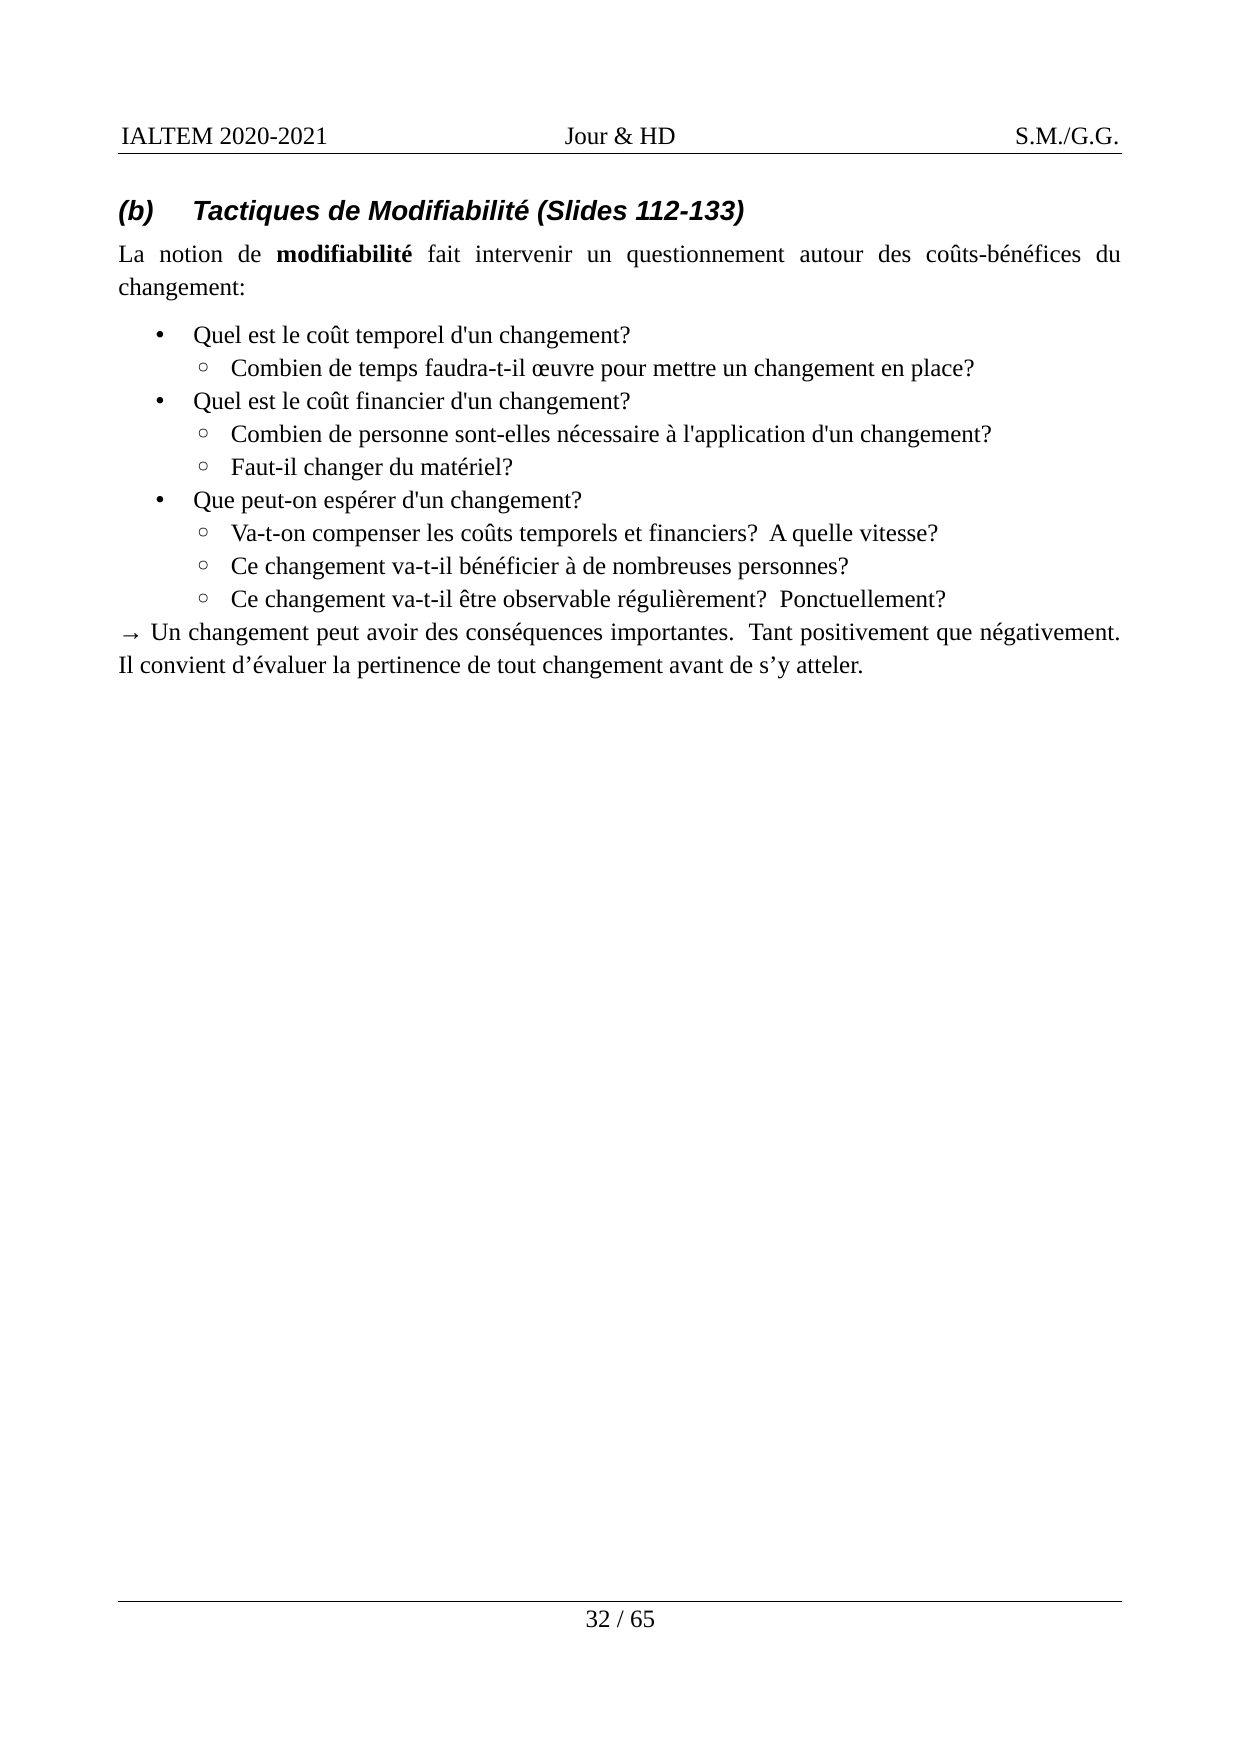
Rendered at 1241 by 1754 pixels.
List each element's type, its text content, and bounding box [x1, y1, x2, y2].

text → Un changement peut avoir des conséquences importantes. Tant positivement que négativement. Il convient d’évaluer la pertinence de tout changement avant de s’y atteler. [118, 617, 1122, 679]
list Va-t-on compenser les coûts temporels et financiers? A quelle vitesse? [193, 518, 1122, 547]
list Quel est le coût financier d'un changement? [156, 386, 1122, 414]
list Quel est le coût temporel d'un changement? [156, 320, 1122, 348]
list Combien de personne sont-elles nécessaire à l'application d'un changement? [193, 419, 1122, 448]
list Que peut-on espérer d'un changement? [156, 485, 1122, 514]
list Ce changement va-t-il être observable régulièrement? Ponctuellement? [193, 584, 1122, 613]
list Ce changement va-t-il bénéficier à de nombreuses personnes? [193, 551, 1122, 580]
text La notion de modifiabilité fait intervenir un questionnement autour des coûts-bénéfices du changement: [118, 239, 1122, 301]
list Faut-il changer du matériel? [193, 452, 1122, 481]
subtitle Tactiques de Modifiabilité (Slides 112-133) [118, 195, 1122, 227]
list Combien de temps faudra-t-il œuvre pour mettre un changement en place? [193, 353, 1122, 382]
